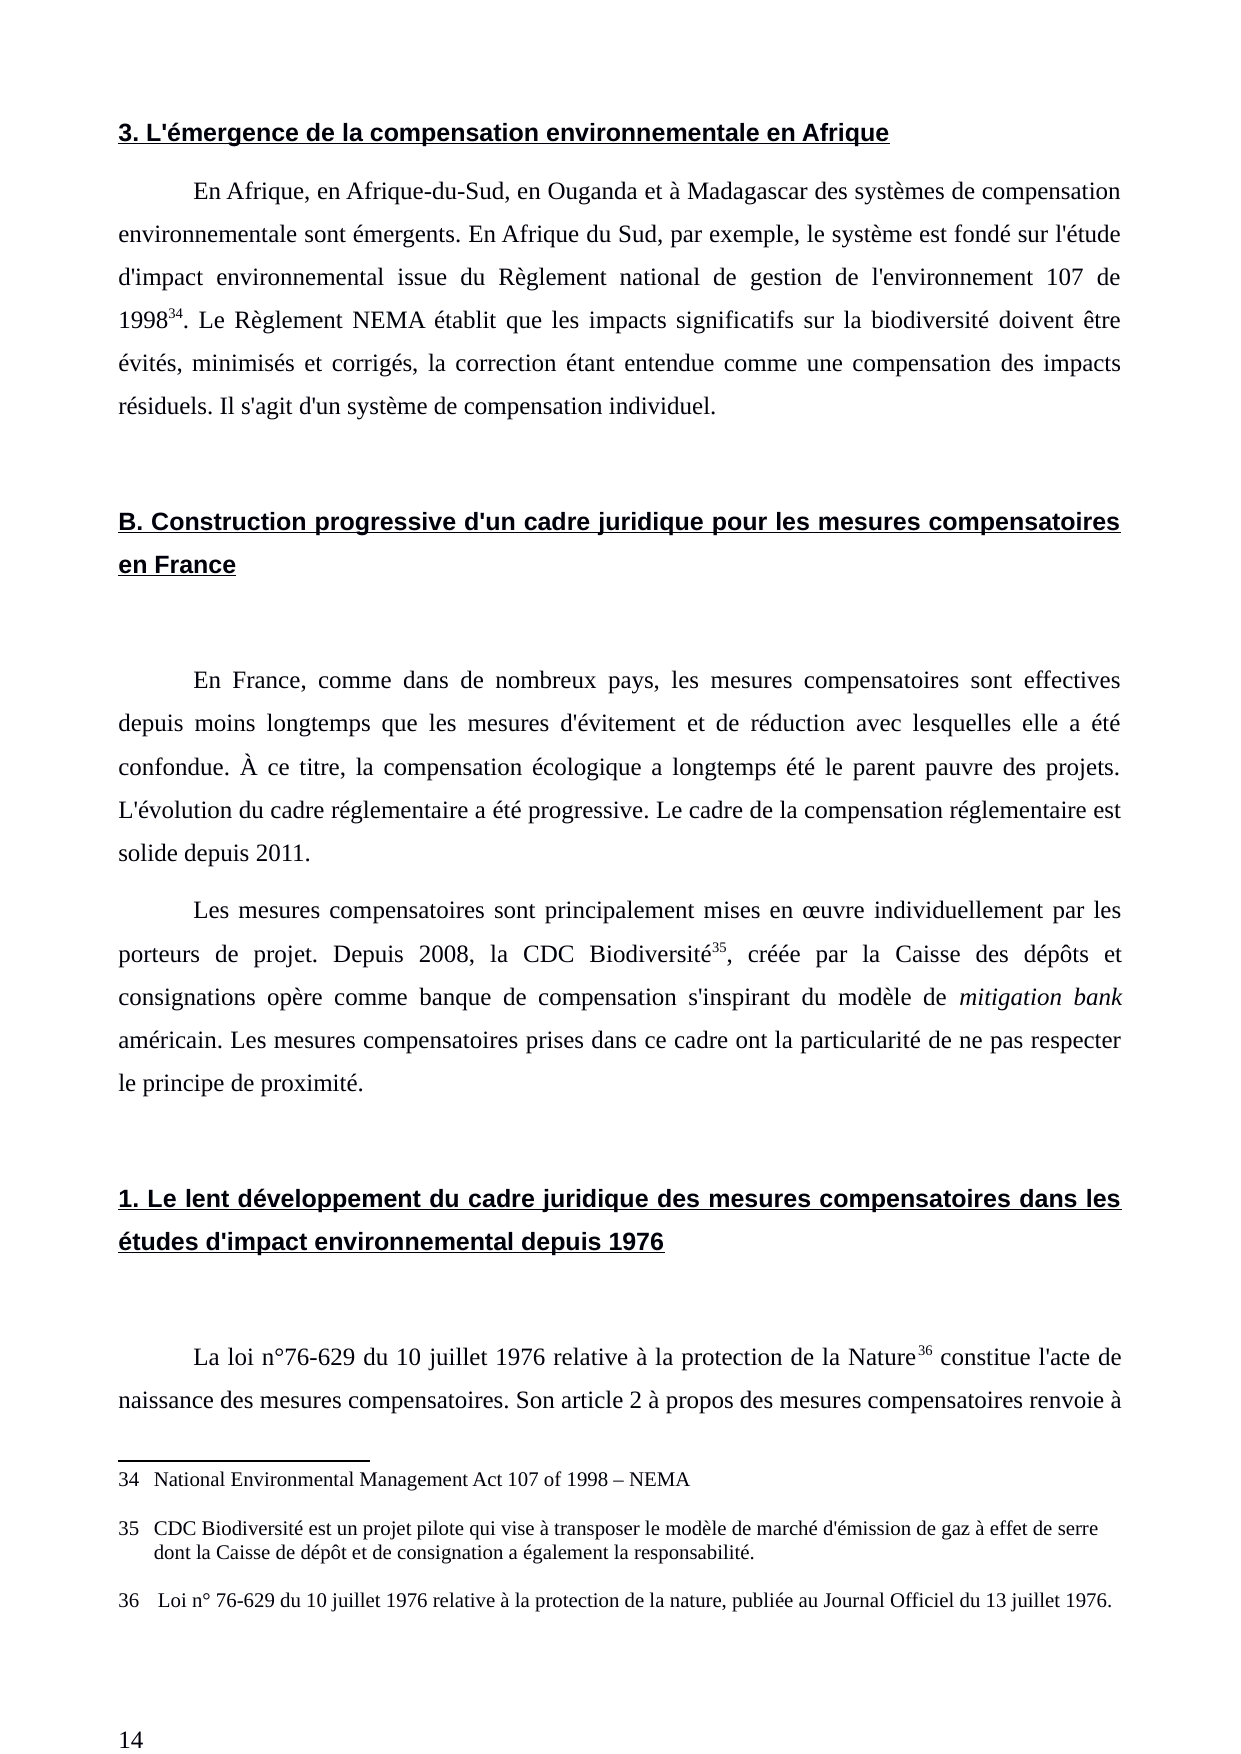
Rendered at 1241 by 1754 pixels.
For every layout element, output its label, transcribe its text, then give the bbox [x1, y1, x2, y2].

text Les mesures compensatoires sont principalement mises en œuvre individuellement par les porteurs de projet. Depuis 2008, la CDC Biodiversité, créée par la Caisse des dépôts et consignations opère comme banque de compensation s'inspirant du modèle de mitigation bank américain. Les mesures compensatoires prises dans ce cadre ont la particularité de ne pas respecter le principe de proximité. [118, 896, 1122, 1097]
text National Environmental Management Act 107 of 1998 – NEMA [118, 1467, 1122, 1491]
text Loi n° 76-629 du 10 juillet 1976 relative à la protection de la nature, publiée au Journal Officiel du 13 juillet 1976. [118, 1588, 1122, 1612]
text En Afrique, en Afrique-du-Sud, en Ouganda et à Madagascar des systèmes de compensation environnementale sont émergents. En Afrique du Sud, par exemple, le système est fondé sur l'étude d'impact environnemental issue du Règlement national de gestion de l'environnement 107 de 1998. Le Règlement NEMA établit que les impacts significatifs sur la biodiversité doivent être évités, minimisés et corrigés, la correction étant entendue comme une compensation des impacts résiduels. Il s'agit d'un système de compensation individuel. [118, 176, 1122, 420]
text 1. Le lent développement du cadre juridique des mesures compensatoires dans les [118, 1183, 1122, 1209]
text 3. L'émergence de la compensation environnementale en Afrique [118, 118, 1122, 147]
text En France, comme dans de nombreux pays, les mesures compensatoires sont effectives depuis moins longtemps que les mesures d'évitement et de réduction avec lesquelles elle a été confondue. À ce titre, la compensation écologique a longtemps été le parent pauvre des projets. L'évolution du cadre réglementaire a été progressive. Le cadre de la compensation réglementaire est solide depuis 2011. [118, 665, 1122, 867]
text études d'impact environnemental depuis 1976 [118, 1210, 1122, 1255]
text La loi n°76-629 du 10 juillet 1976 relative à la protection de la Nature constitue l'acte de naissance des mesures compensatoires. Son article 2 à propos des mesures compensatoires renvoie à [118, 1342, 1122, 1414]
text B. Construction progressive d'un cadre juridique pour les mesures compensatoires en France [118, 507, 1122, 579]
text CDC Biodiversité est un projet pilote qui vise à transposer le modèle de marché d'émission de gaz à effet de serre dont la Caisse de dépôt et de consignation a également la responsabilité. [118, 1516, 1122, 1564]
